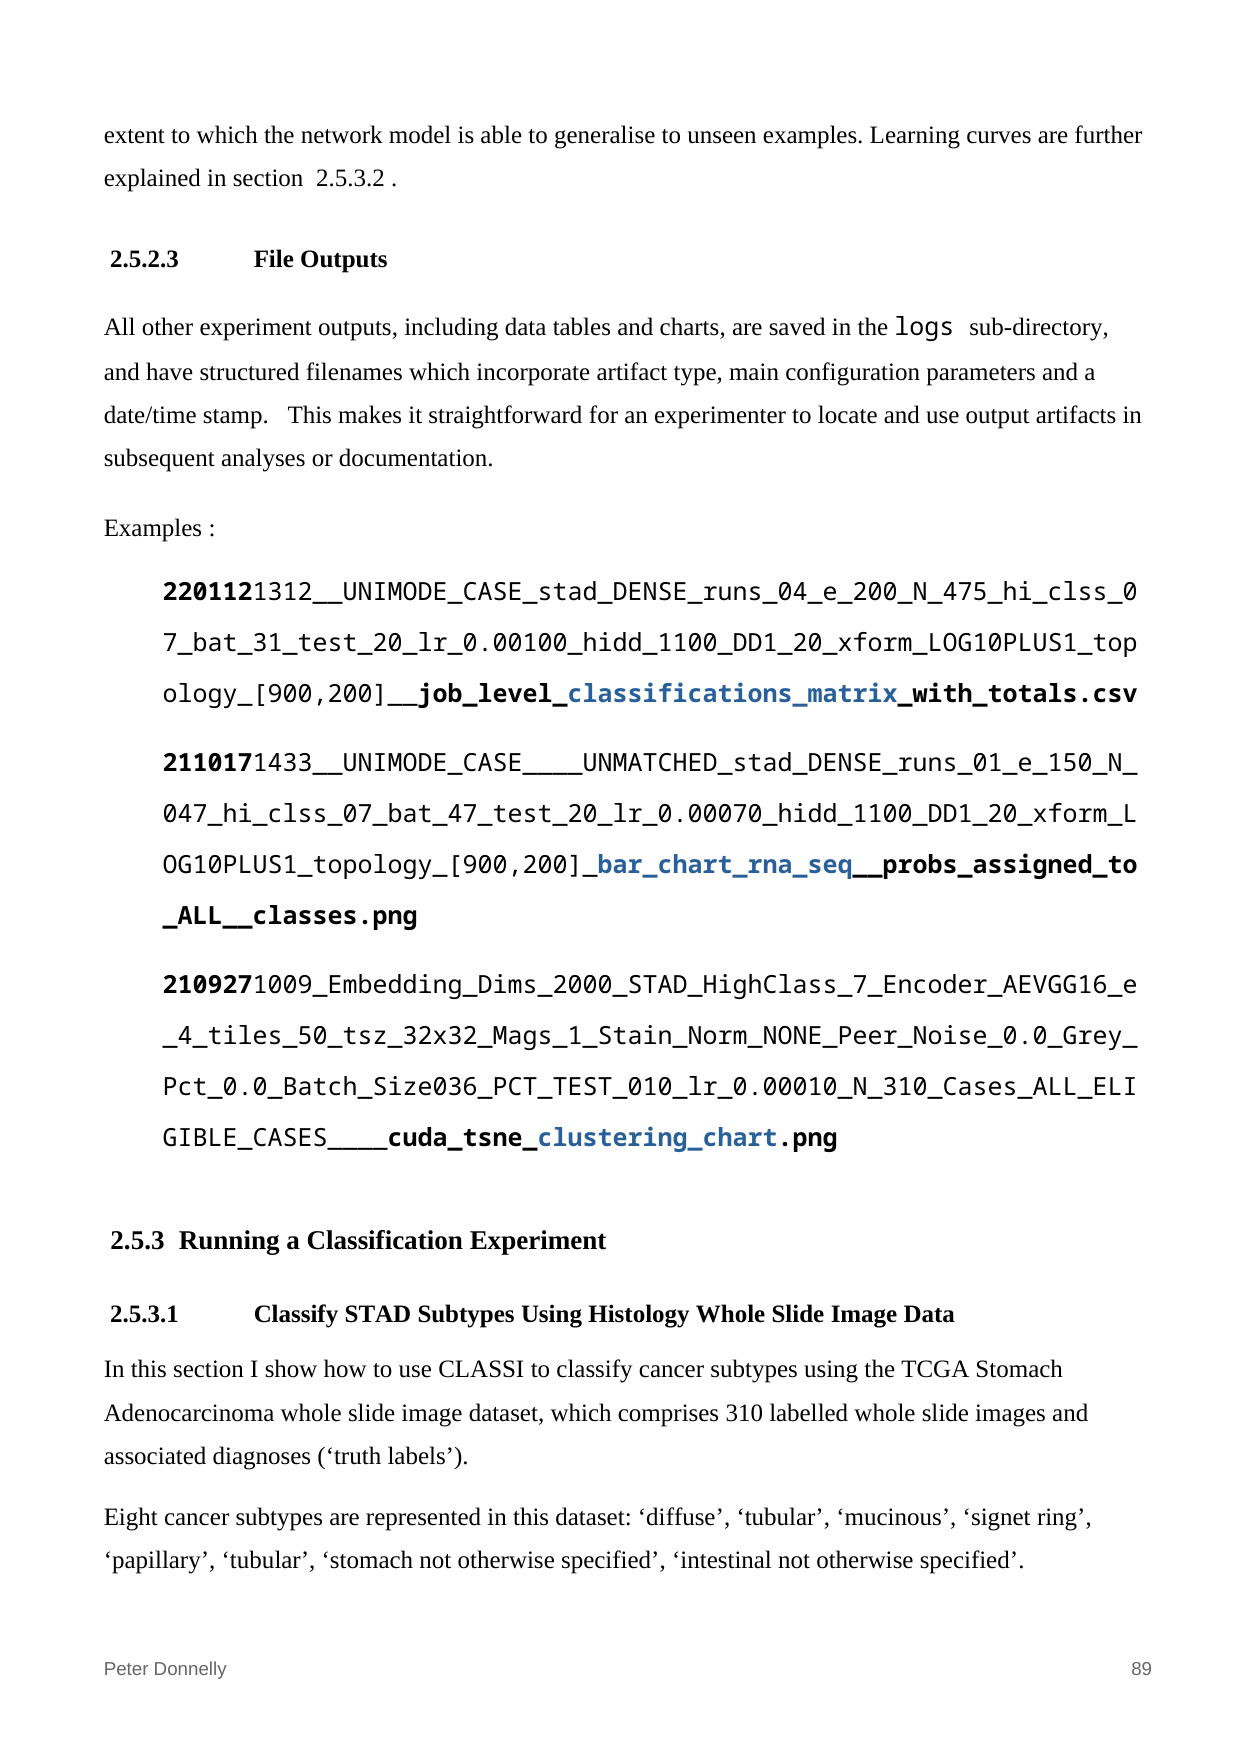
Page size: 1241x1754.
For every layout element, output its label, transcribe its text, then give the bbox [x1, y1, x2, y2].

subtitle File Outputs [103, 244, 1146, 273]
text Examples : [103, 513, 1146, 542]
text 2110171433__UNIMODE_CASE____UNMATCHED_stad_DENSE_runs_01_e_150_N_047_hi_clss_07_bat_47_test_20_lr_0.00070_hidd_1100_DD1_20_xform_LOG10PLUS1_topology_[900,200]_bar_chart_rna_seq__probs_assigned_to_ALL__classes.png [162, 744, 1146, 932]
subtitle Classify STAD Subtypes Using Histology Whole Slide Image Data [103, 1299, 1146, 1328]
text 2109271009_Embedding_Dims_2000_STAD_HighClass_7_Encoder_AEVGG16_e_4_tiles_50_tsz_32x32_Mags_1_Stain_Norm_NONE_Peer_Noise_0.0_Grey_Pct_0.0_Batch_Size036_PCT_TEST_010_lr_0.00010_N_310_Cases_ALL_ELIGIBLE_CASES____cuda_tsne_clustering_chart.png [162, 966, 1146, 1154]
text All other experiment outputs, including data tables and charts, are saved in the logs sub-directory, and have structured filenames which incorporate artifact type, main configuration parameters and a date/time stamp. This makes it straightforward for an experimenter to locate and use output artifacts in subsequent analyses or documentation. [103, 308, 1146, 472]
subtitle Running a Classification Experiment [103, 1224, 1146, 1255]
text extent to which the network model is able to generalise to unseen examples. Learning curves are further explained in section 2.5.3.2. [103, 120, 1146, 192]
text 2201121312__UNIMODE_CASE_stad_DENSE_runs_04_e_200_N_475_hi_clss_07_bat_31_test_20_lr_0.00100_hidd_1100_DD1_20_xform_LOG10PLUS1_topology_[900,200]__job_level_classifications_matrix_with_totals.csv [162, 574, 1146, 710]
text In this section I show how to use CLASSI to classify cancer subtypes using the TCGA Stomach Adenocarcinoma whole slide image dataset, which comprises 310 labelled whole slide images and associated diagnoses (‘truth labels’). [103, 1354, 1146, 1469]
text Eight cancer subtypes are represented in this dataset: ‘diffuse’, ‘tubular’, ‘mucinous’, ‘signet ring’, ‘papillary’, ‘tubular’, ‘stomach not otherwise specified’, ‘intestinal not otherwise specified’. [103, 1502, 1146, 1573]
